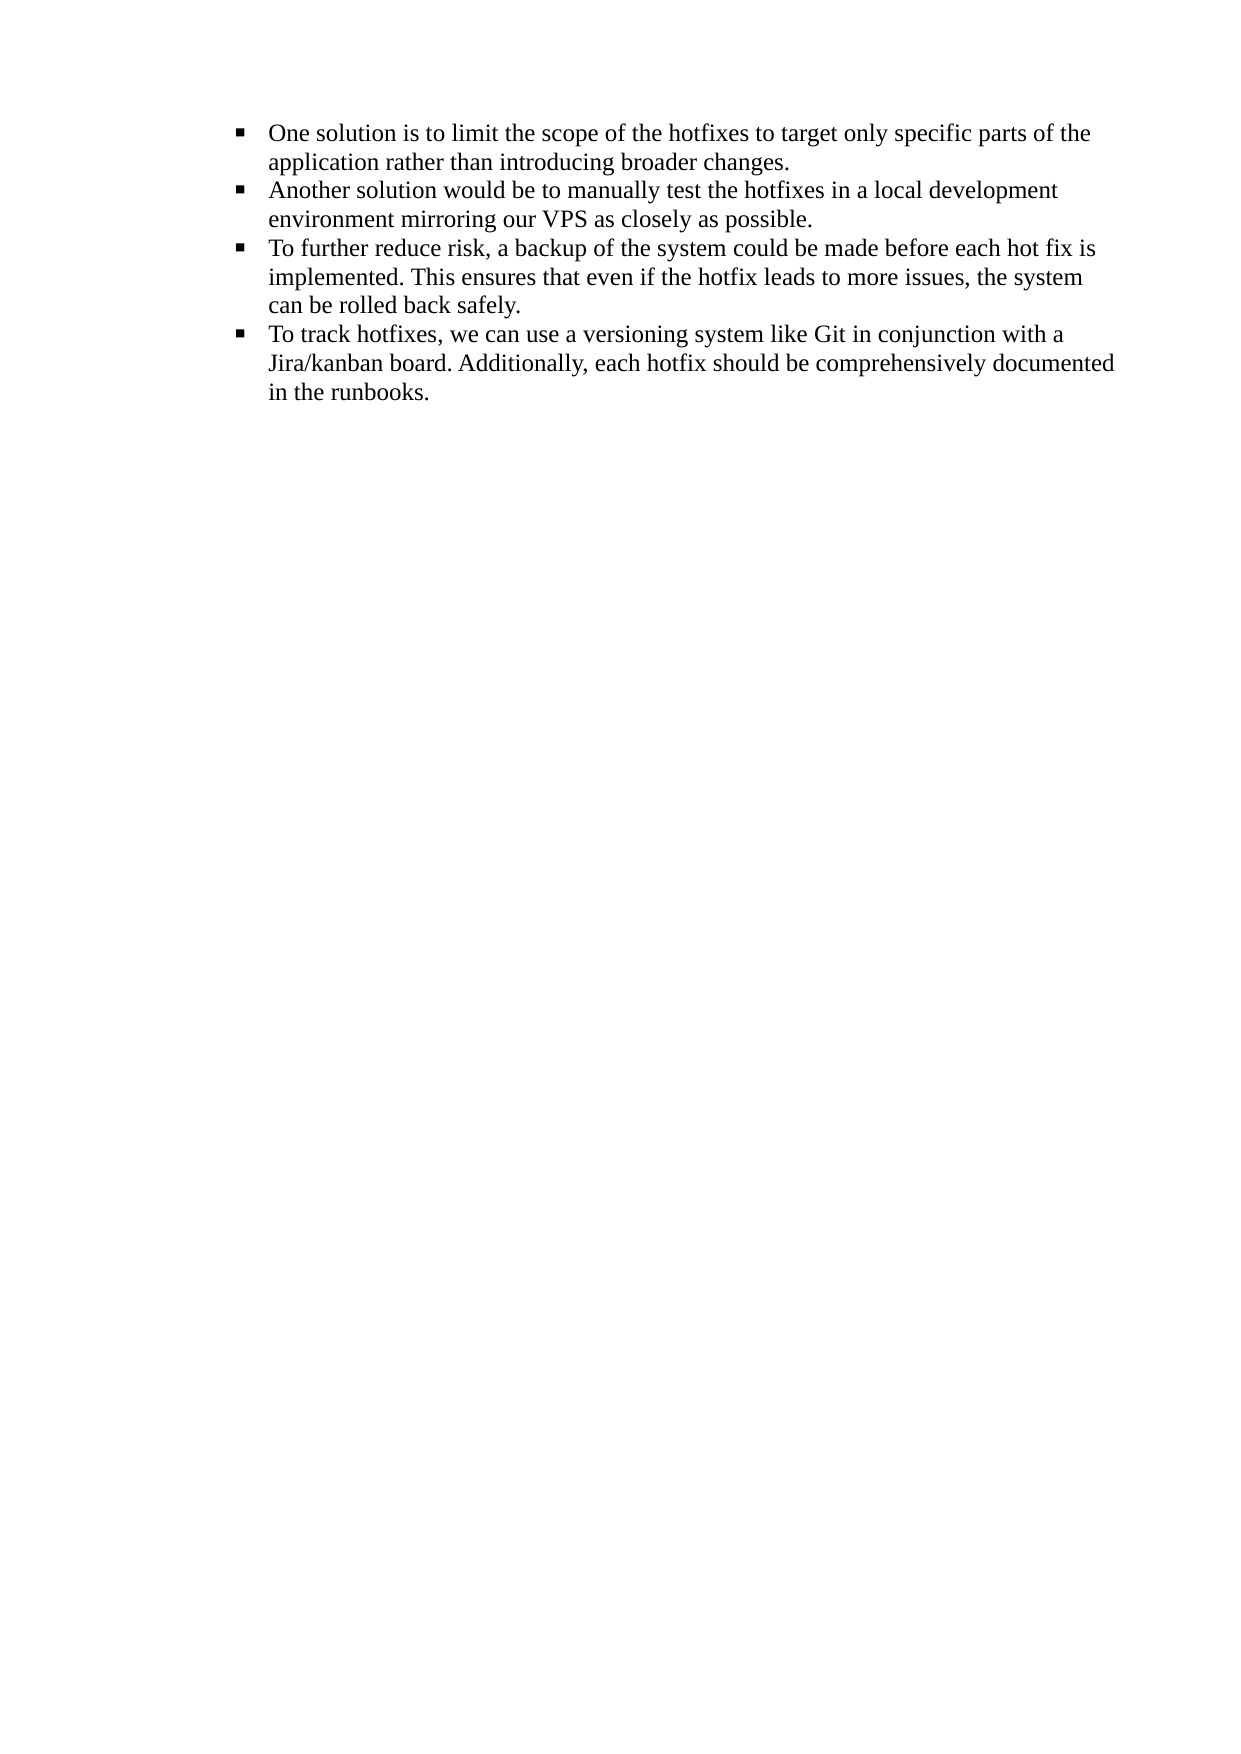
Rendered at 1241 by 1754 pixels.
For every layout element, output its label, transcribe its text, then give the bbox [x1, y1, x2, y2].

list Another solution would be to manually test the hotfixes in a local development environment mirroring our VPS as closely as possible. [231, 176, 1122, 233]
list To track hotfixes, we can use a versioning system like Git in conjunction with a Jira/kanban board. Additionally, each hotfix should be comprehensively documented in the runbooks. [231, 319, 1122, 406]
list To further reduce risk, a backup of the system could be made before each hot fix is implemented. This ensures that even if the hotfix leads to more issues, the system can be rolled back safely. [231, 233, 1122, 319]
list One solution is to limit the scope of the hotfixes to target only specific parts of the application rather than introducing broader changes. [231, 118, 1122, 176]
